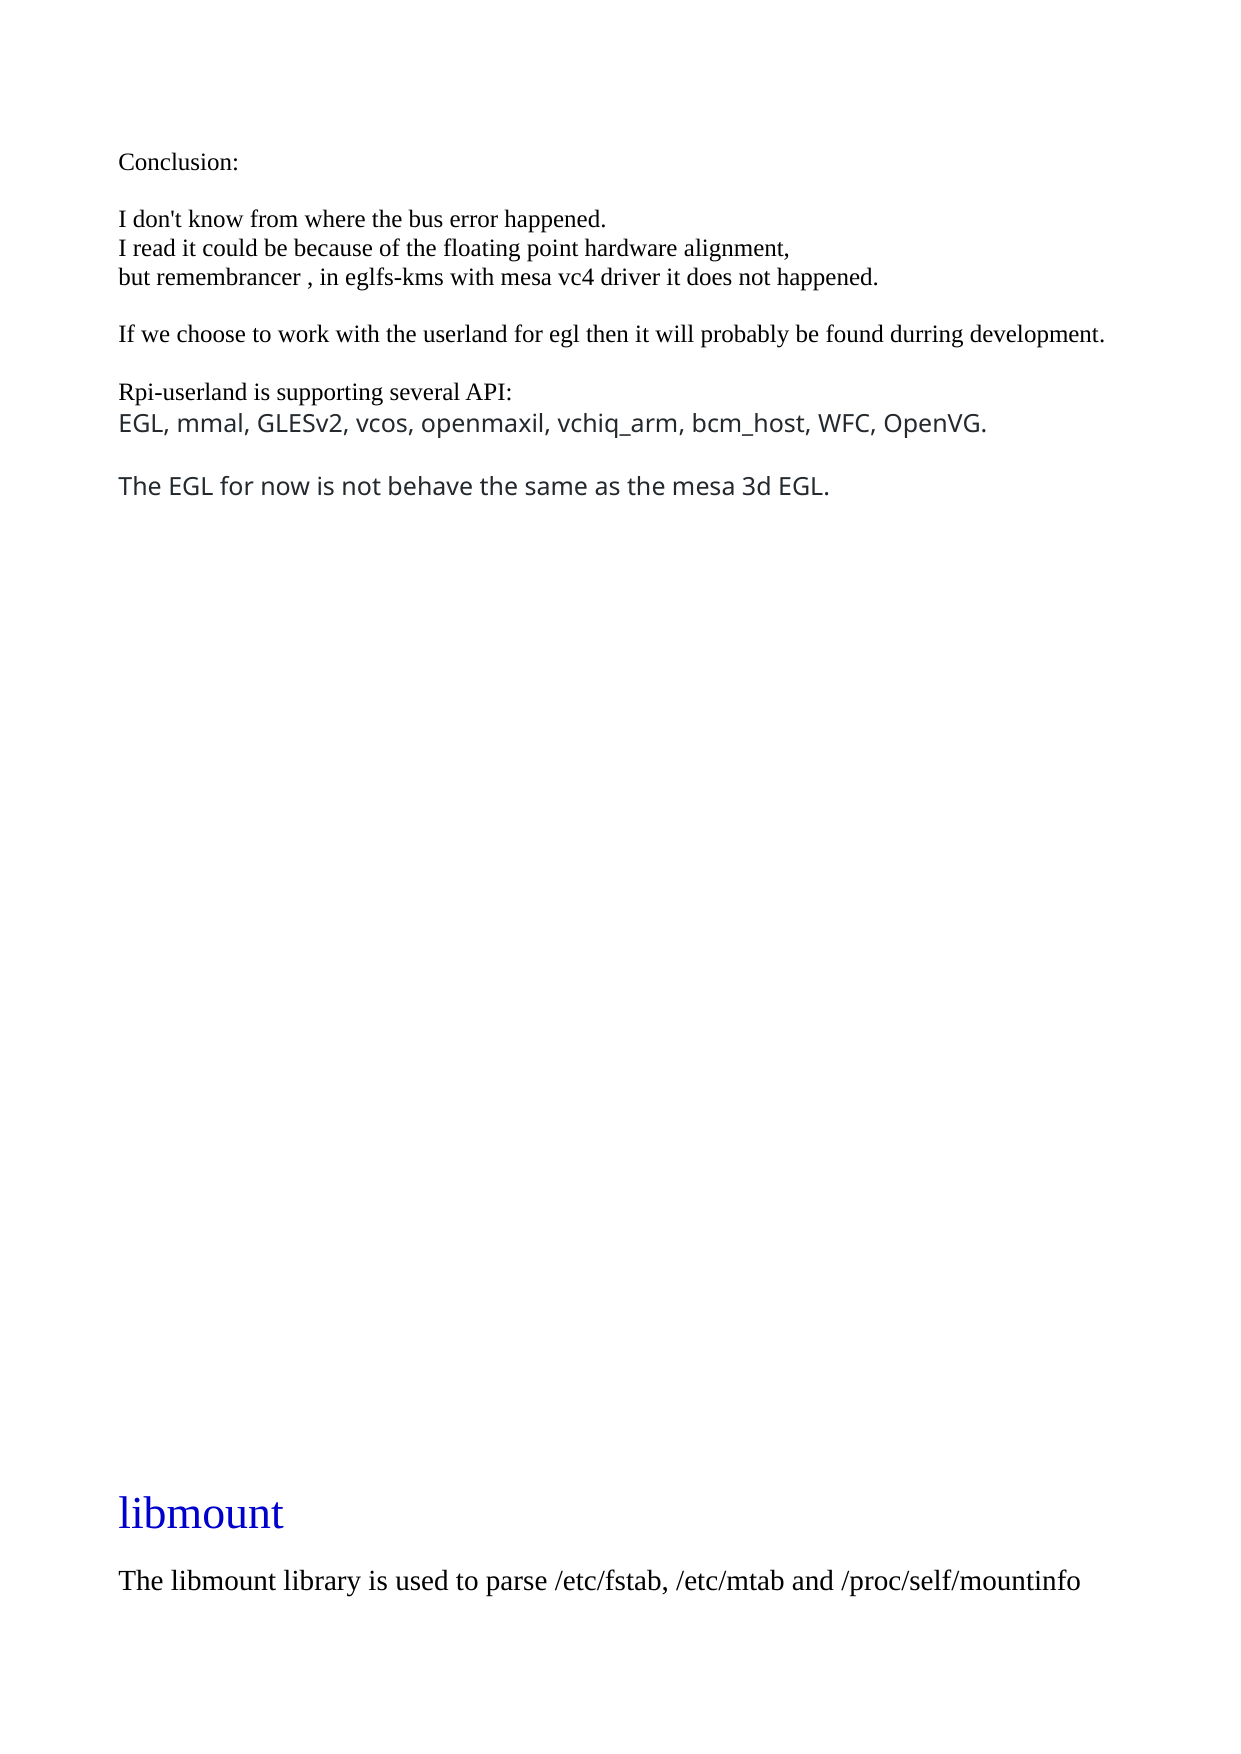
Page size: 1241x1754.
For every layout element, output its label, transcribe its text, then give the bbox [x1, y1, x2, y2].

text I read it could be because of the floating point hardware alignment, [118, 233, 1122, 262]
text I don't know from where the bus error happened. [118, 204, 1122, 233]
text EGL, mmal, GLESv2, vcos, openmaxil, vchiq_arm, bcm_host, WFC, OpenVG. [118, 406, 1122, 440]
text The EGL for now is not behave the same as the mesa 3d EGL. [118, 468, 1122, 502]
text Conclusion: [118, 147, 1122, 176]
text but remembrancer , in eglfs-kms with mesa vc4 driver it does not happened. [118, 262, 1122, 291]
text The libmount library is used to parse /etc/fstab, /etc/mtab and /proc/self/mountinfo [118, 1563, 1122, 1597]
text Rpi-userland is supporting several API: [118, 377, 1122, 406]
text libmount [118, 1485, 1122, 1538]
text If we choose to work with the userland for egl then it will probably be found durring development. [118, 319, 1122, 348]
